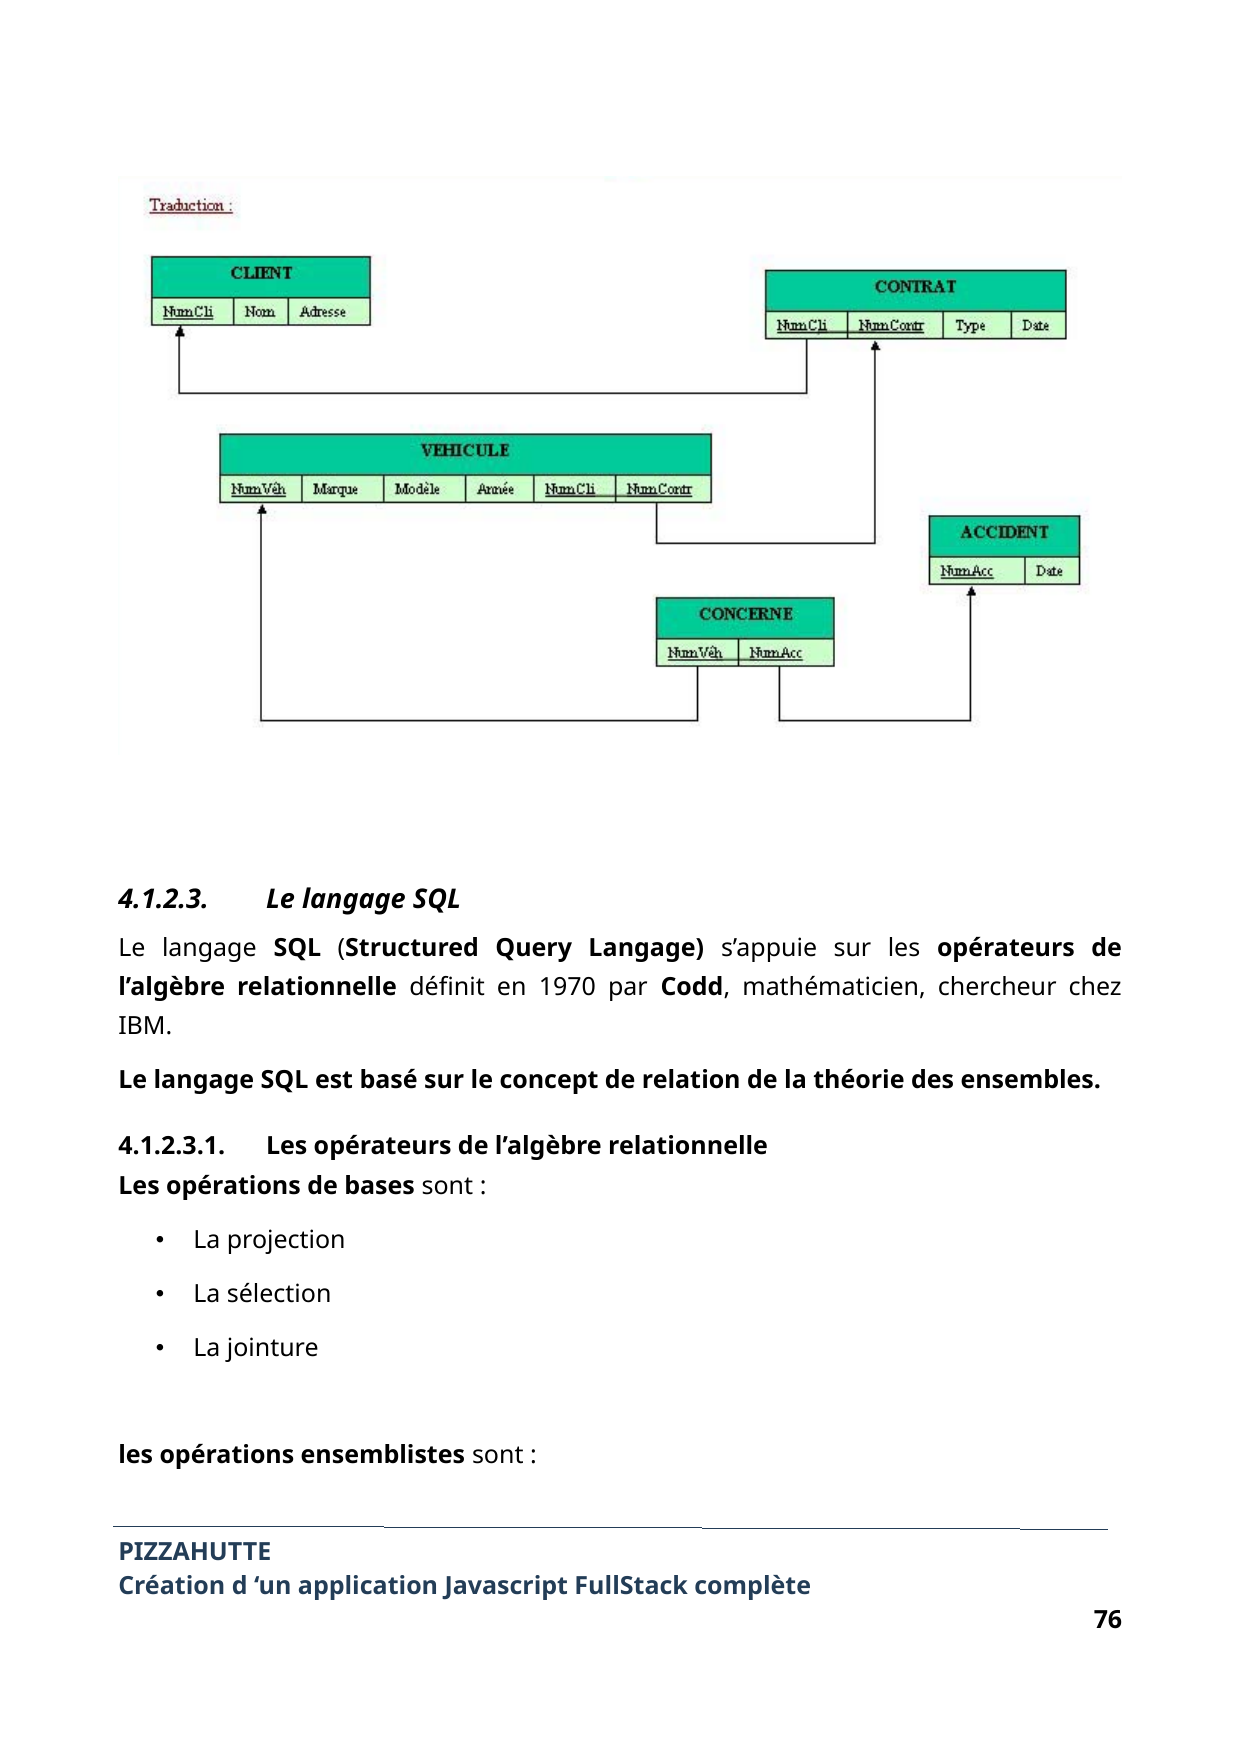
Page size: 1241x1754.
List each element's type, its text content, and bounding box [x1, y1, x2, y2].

picture [118, 176, 1123, 755]
subtitle Le langage SQL [118, 880, 1122, 917]
text Le langage SQL est basé sur le concept de relation de la théorie des ensembles. [118, 1061, 1122, 1095]
list La jointure [156, 1329, 1122, 1363]
subtitle Les opérateurs de l’algèbre relationnelle [118, 1128, 1122, 1162]
list La projection [156, 1222, 1122, 1256]
text les opérations ensemblistes sont : [118, 1437, 1122, 1471]
text Le langage SQL (Structured Query Langage) s’appuie sur les opérateurs de l’algèbre relationnelle définit en 1970 par Codd, mathématicien, chercheur chez IBM. [118, 929, 1122, 1042]
list La sélection [156, 1275, 1122, 1309]
text Les opérations de bases sont : [118, 1168, 1122, 1202]
